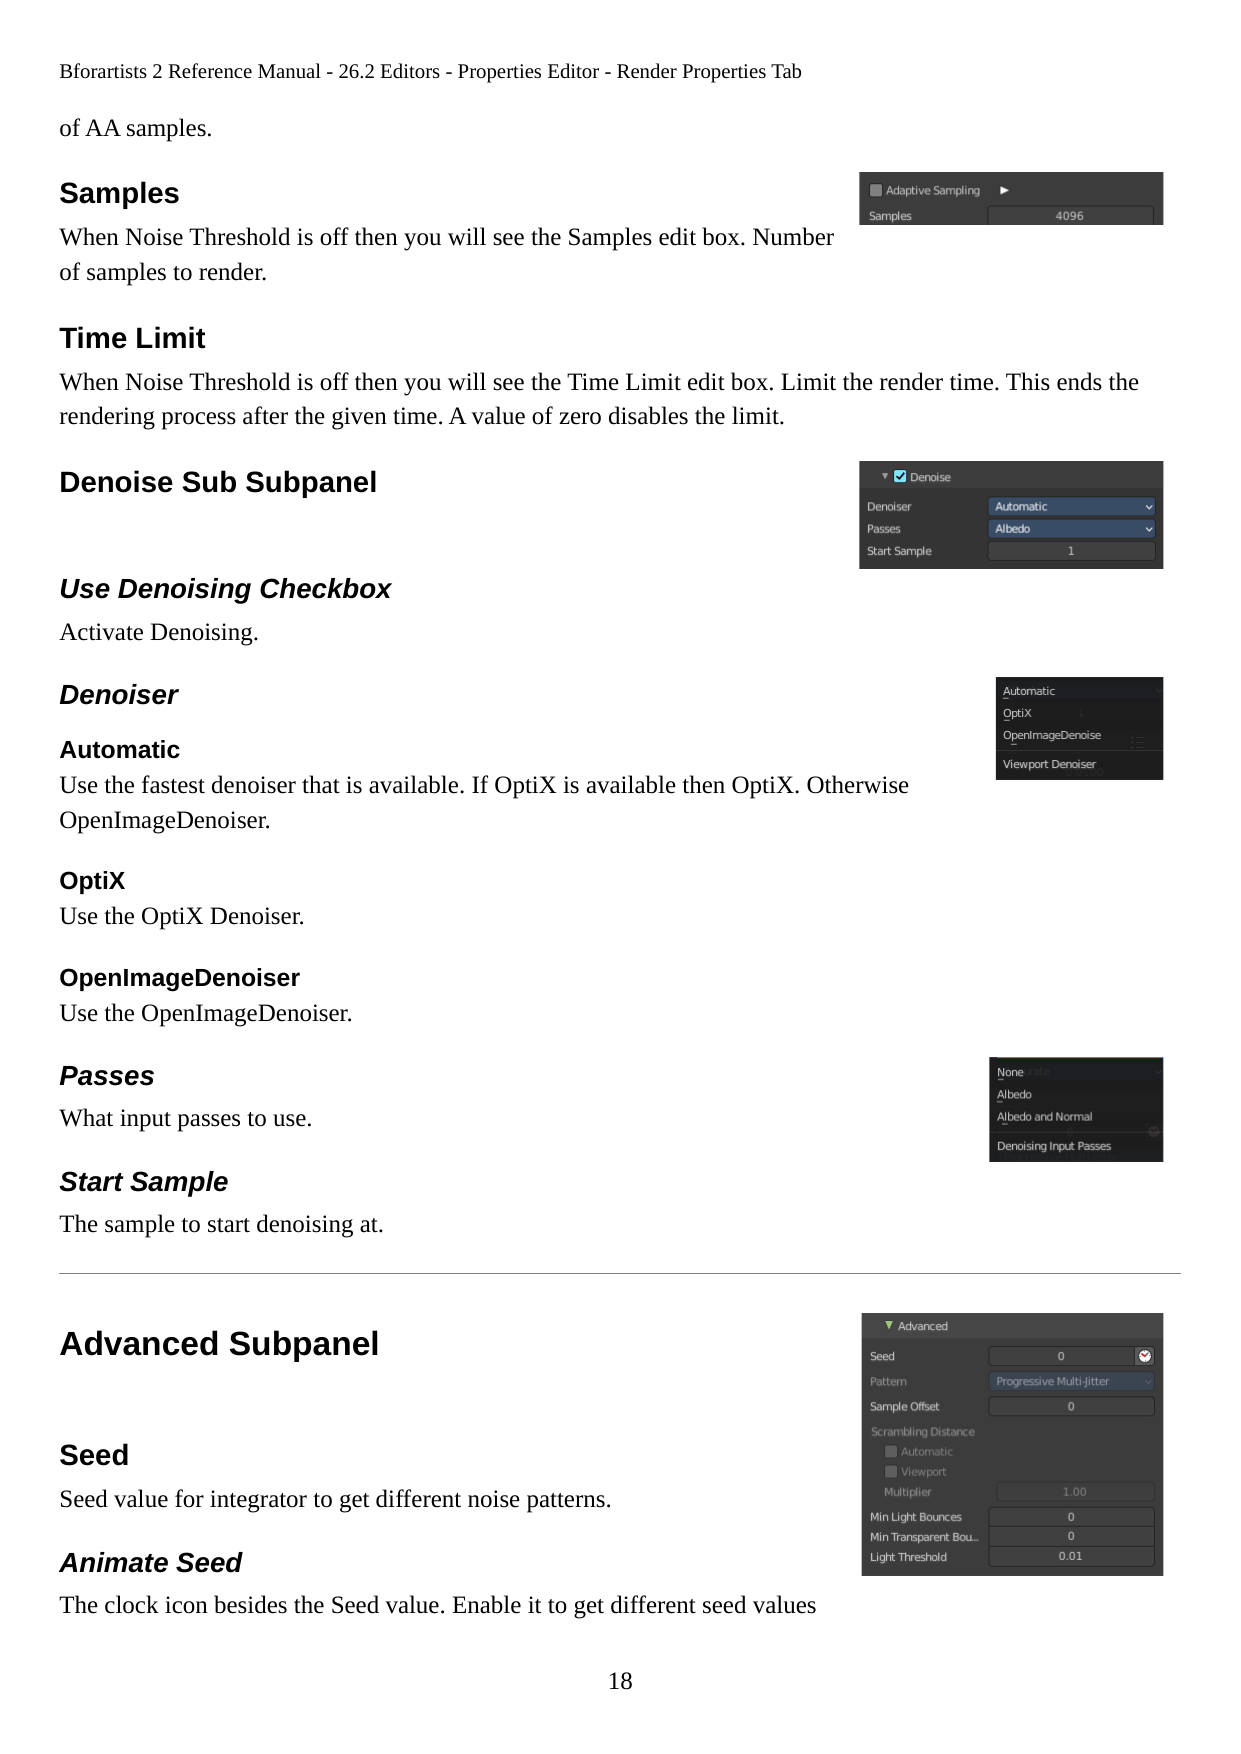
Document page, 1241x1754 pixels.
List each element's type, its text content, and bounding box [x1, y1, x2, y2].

subtitle OpenImageDenoiser [59, 963, 1181, 991]
text What input passes to use. [59, 1103, 989, 1132]
picture [861, 1313, 1164, 1576]
picture [859, 461, 1164, 569]
subtitle Denoiser [59, 679, 995, 711]
subtitle [1164, 465, 1181, 499]
subtitle Samples [59, 176, 859, 210]
subtitle [1164, 1059, 1181, 1091]
subtitle [1164, 1323, 1181, 1362]
picture [989, 1057, 1164, 1162]
text The sample to start denoising at. [59, 1209, 1181, 1238]
picture [995, 677, 1164, 780]
subtitle Automatic [59, 736, 995, 764]
subtitle [1164, 176, 1181, 210]
text Activate Denoising. [59, 617, 1181, 646]
subtitle Start Sample [59, 1165, 1181, 1197]
text Seed value for integrator to get different noise patterns. [59, 1484, 861, 1513]
subtitle Time Limit [59, 321, 1181, 354]
subtitle Seed [59, 1438, 861, 1472]
subtitle Denoise Sub Subpanel [59, 465, 859, 499]
subtitle Use Denoising Checkbox [59, 573, 1181, 605]
text Use the OptiX Denoiser. [59, 901, 1181, 930]
text When Noise Threshold is off then you will see the Time Limit edit box. Limit the render time. This ends the rendering process after the given time. A value of zero disables the limit. [59, 367, 1181, 430]
subtitle [1164, 736, 1181, 764]
text When Noise Threshold is off then you will see the Samples edit box. Number of samples to render. [59, 222, 1181, 286]
subtitle Advanced Subpanel [59, 1323, 861, 1362]
text The clock icon besides the Seed value. Enable it to get different seed values [59, 1591, 1181, 1619]
text Use the fastest denoiser that is available. If OptiX is available then OptiX. Otherwise OpenImageDenoiser. [59, 770, 1181, 834]
subtitle [1164, 1438, 1181, 1472]
subtitle Animate Seed [59, 1546, 1181, 1578]
text Use the OpenImageDenoiser. [59, 998, 1181, 1026]
picture [859, 172, 1164, 225]
subtitle Passes [59, 1059, 989, 1091]
text of AA samples. [59, 113, 1181, 141]
subtitle [1164, 679, 1181, 711]
subtitle OptiX [59, 866, 1181, 895]
